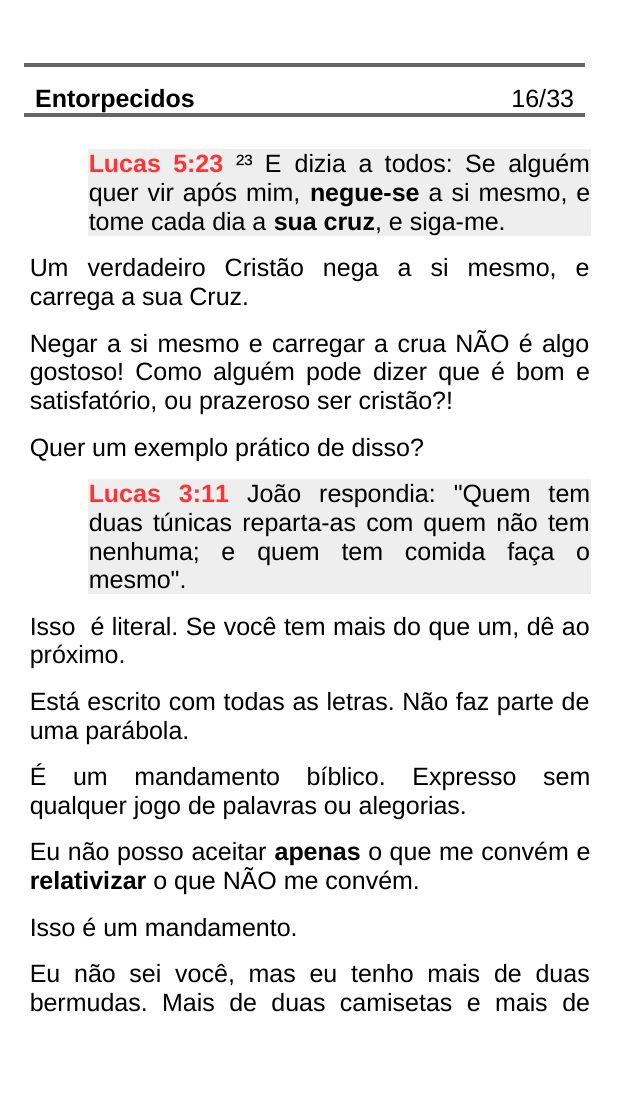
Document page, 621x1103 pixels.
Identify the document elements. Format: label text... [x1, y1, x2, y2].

text Eu não posso aceitar apenas o que me convém e relativizar o que NÃO me convém. [29, 837, 591, 895]
text Lucas 3:11 João respondia: "Quem tem duas túnicas reparta-as com quem não tem nenhuma; e quem tem comida faça o mesmo". [88, 479, 591, 594]
list Lucas 5:23 ²³ E dizia a todos: Se alguém quer vir após mim, negue-se a si mesmo, e tome cada dia a sua cruz, e siga-me. [88, 149, 591, 236]
text Quer um exemplo prático de disso? [29, 433, 591, 461]
text Um verdadeiro Cristão nega a si mesmo, e carrega a sua Cruz. [29, 253, 591, 311]
text É um mandamento bíblico. Expresso sem qualquer jogo de palavras ou alegorias. [29, 762, 591, 820]
text Eu não sei você, mas eu tenho mais de duas bermudas. Mais de duas camisetas e mais de [29, 959, 591, 1017]
text Isso é um mandamento. [29, 913, 591, 941]
text Está escrito com todas as letras. Não faz parte de uma parábola. [29, 687, 591, 744]
text Negar a si mesmo e carregar a crua NÃO é algo gostoso! Como alguém pode dizer que é bom e satisfatório, ou prazeroso ser cristão?! [29, 329, 591, 415]
text Isso é literal. Se você tem mais do que um, dê ao próximo. [29, 612, 591, 669]
